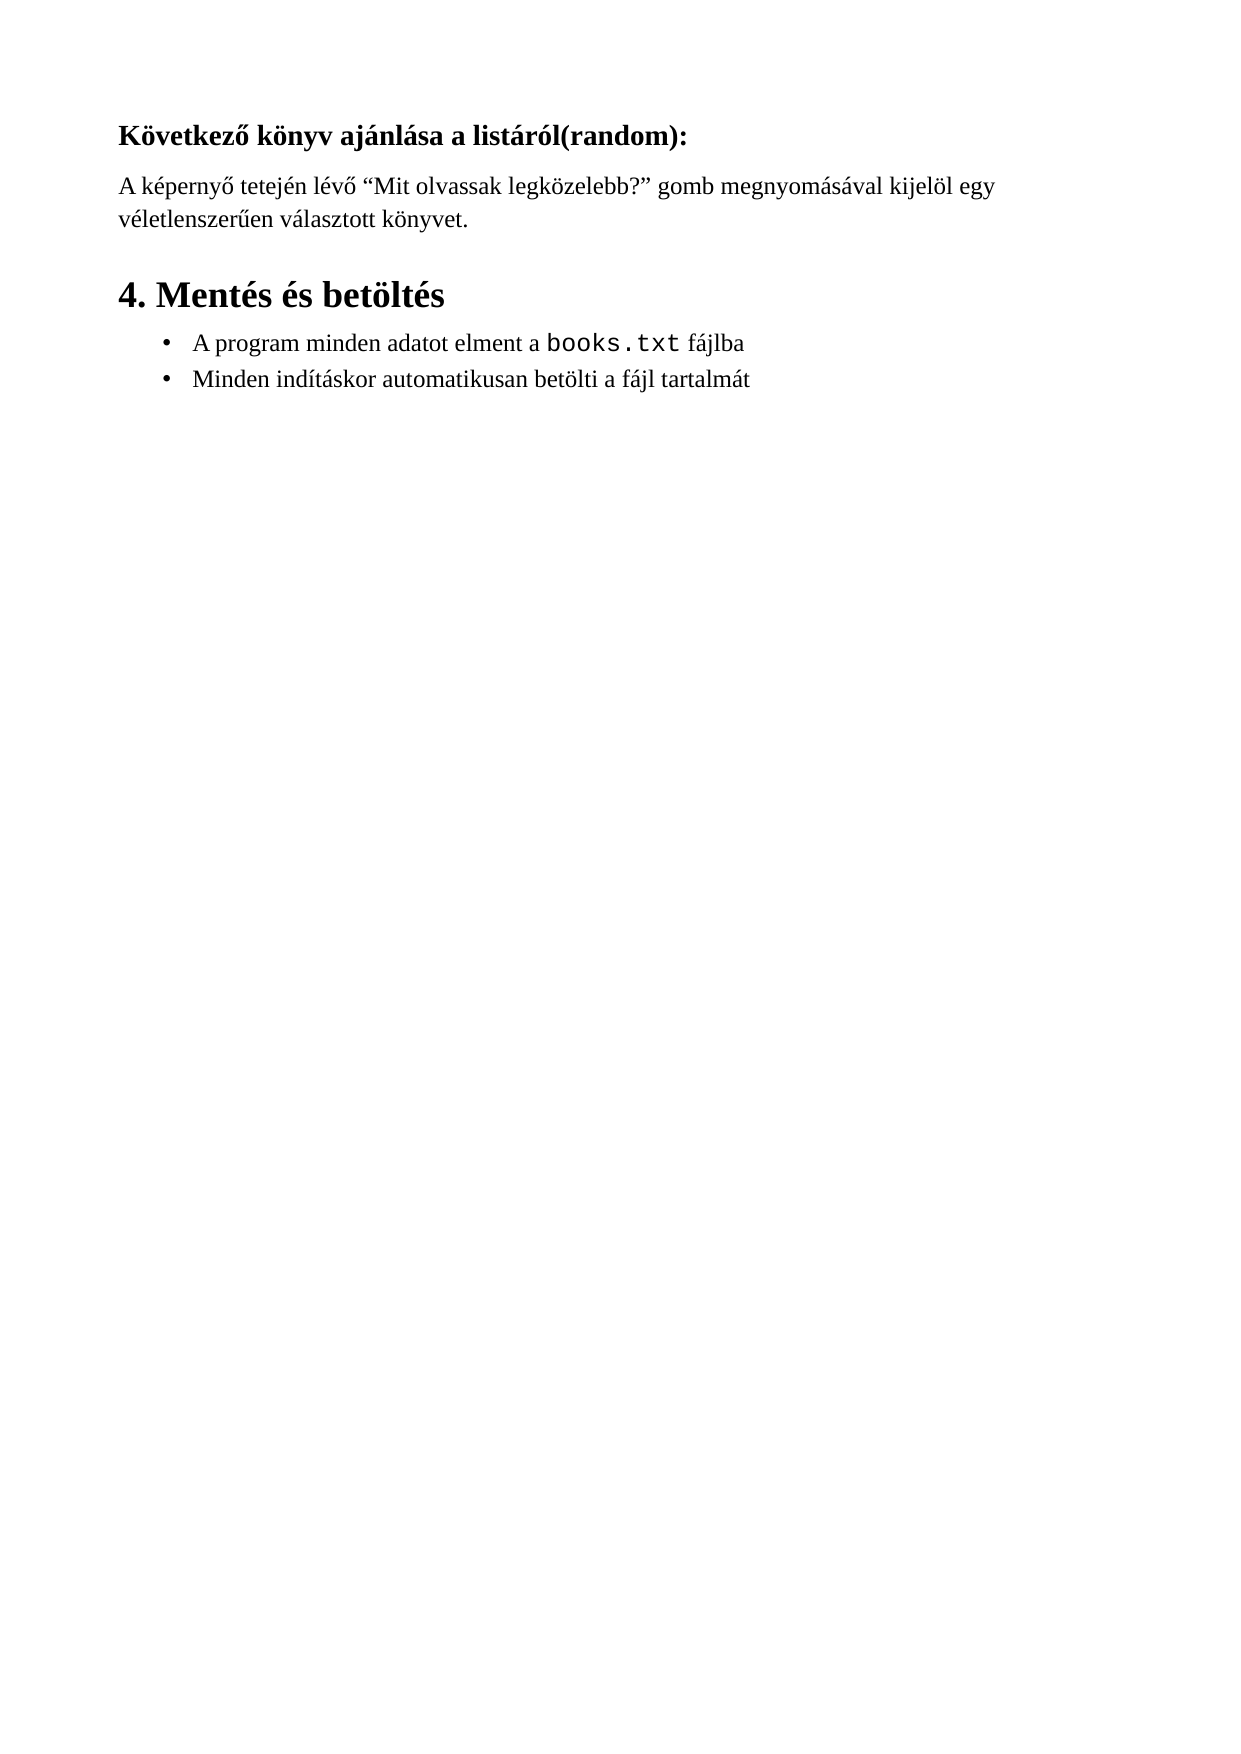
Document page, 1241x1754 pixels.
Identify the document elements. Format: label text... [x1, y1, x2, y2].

subtitle 4. Mentés és betöltés [118, 273, 1122, 316]
text A képernyő tetején lévő “Mit olvassak legközelebb?” gomb megnyomásával kijelöl egy véletlenszerűen választott könyvet. [118, 171, 1122, 233]
list Minden indításkor automatikusan betölti a fájl tartalmát [162, 364, 1122, 392]
text Következő könyv ajánlása a listáról(random): [118, 118, 1122, 152]
list A program minden adatot elment a books.txt fájlba [162, 328, 1122, 359]
